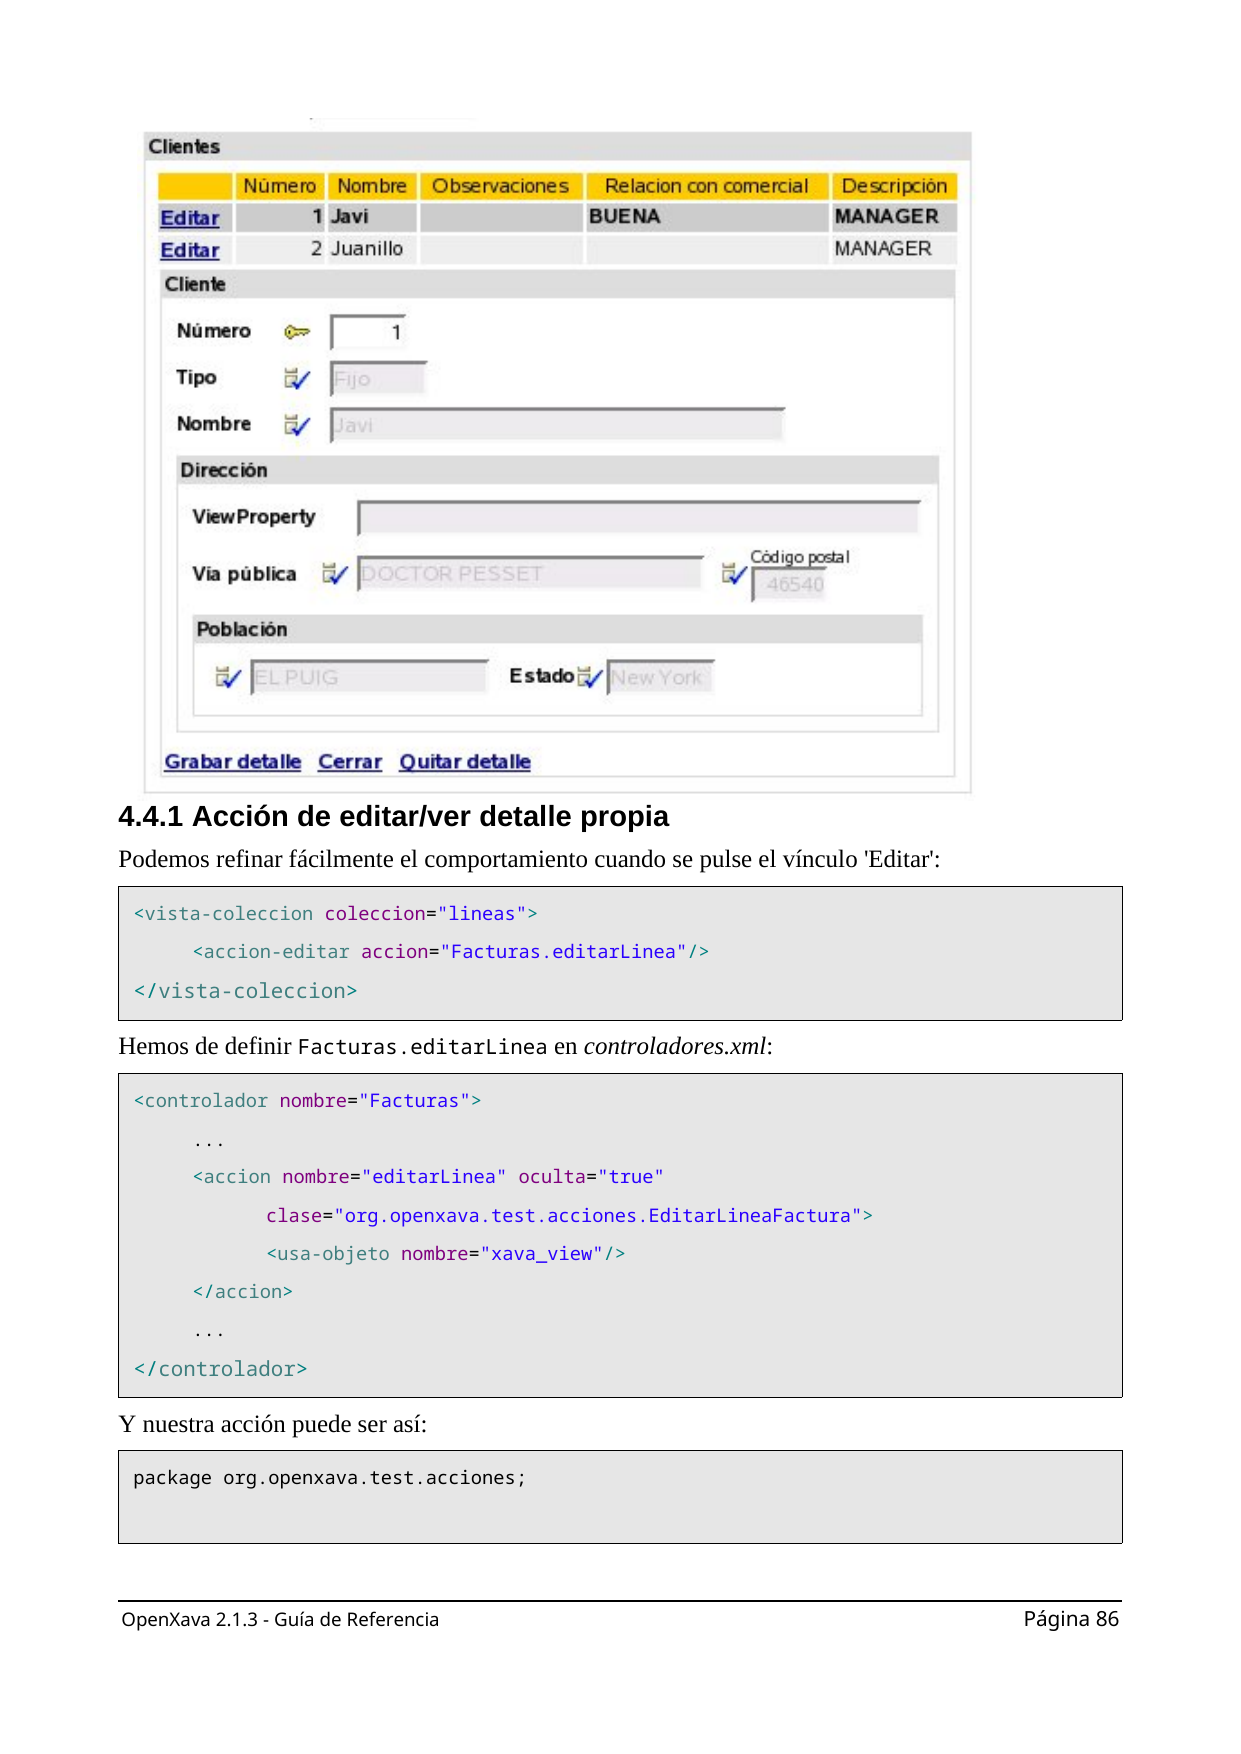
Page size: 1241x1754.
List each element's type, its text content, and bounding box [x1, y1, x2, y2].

picture [137, 118, 983, 801]
text Podemos refinar fácilmente el comportamiento cuando se pulse el vínculo 'Editar': [118, 846, 1122, 873]
subtitle Acción de editar/ver detalle propia [118, 801, 1122, 833]
text <controlador nombre="Facturas"> [119, 1074, 1122, 1111]
text <accion-editar accion="Facturas.editarLinea"/> [119, 924, 1122, 962]
text </accion> [119, 1263, 1122, 1301]
text </controlador> [119, 1339, 1122, 1397]
text ... [119, 1111, 1122, 1149]
text <accion nombre="editarLinea" oculta="true" [119, 1149, 1122, 1187]
text </vista-coleccion> [119, 962, 1122, 1020]
text <vista-coleccion coleccion="lineas"> [119, 887, 1122, 924]
text <usa-objeto nombre="xava_view"/> [119, 1225, 1122, 1263]
text ... [119, 1301, 1122, 1339]
text Hemos de definir Facturas.editarLinea en controladores.xml: [118, 1032, 1122, 1061]
text Y nuestra acción puede ser así: [118, 1410, 1122, 1437]
text package org.openxava.test.acciones; [119, 1451, 1122, 1488]
text clase="org.openxava.test.acciones.EditarLineaFactura"> [119, 1187, 1122, 1225]
